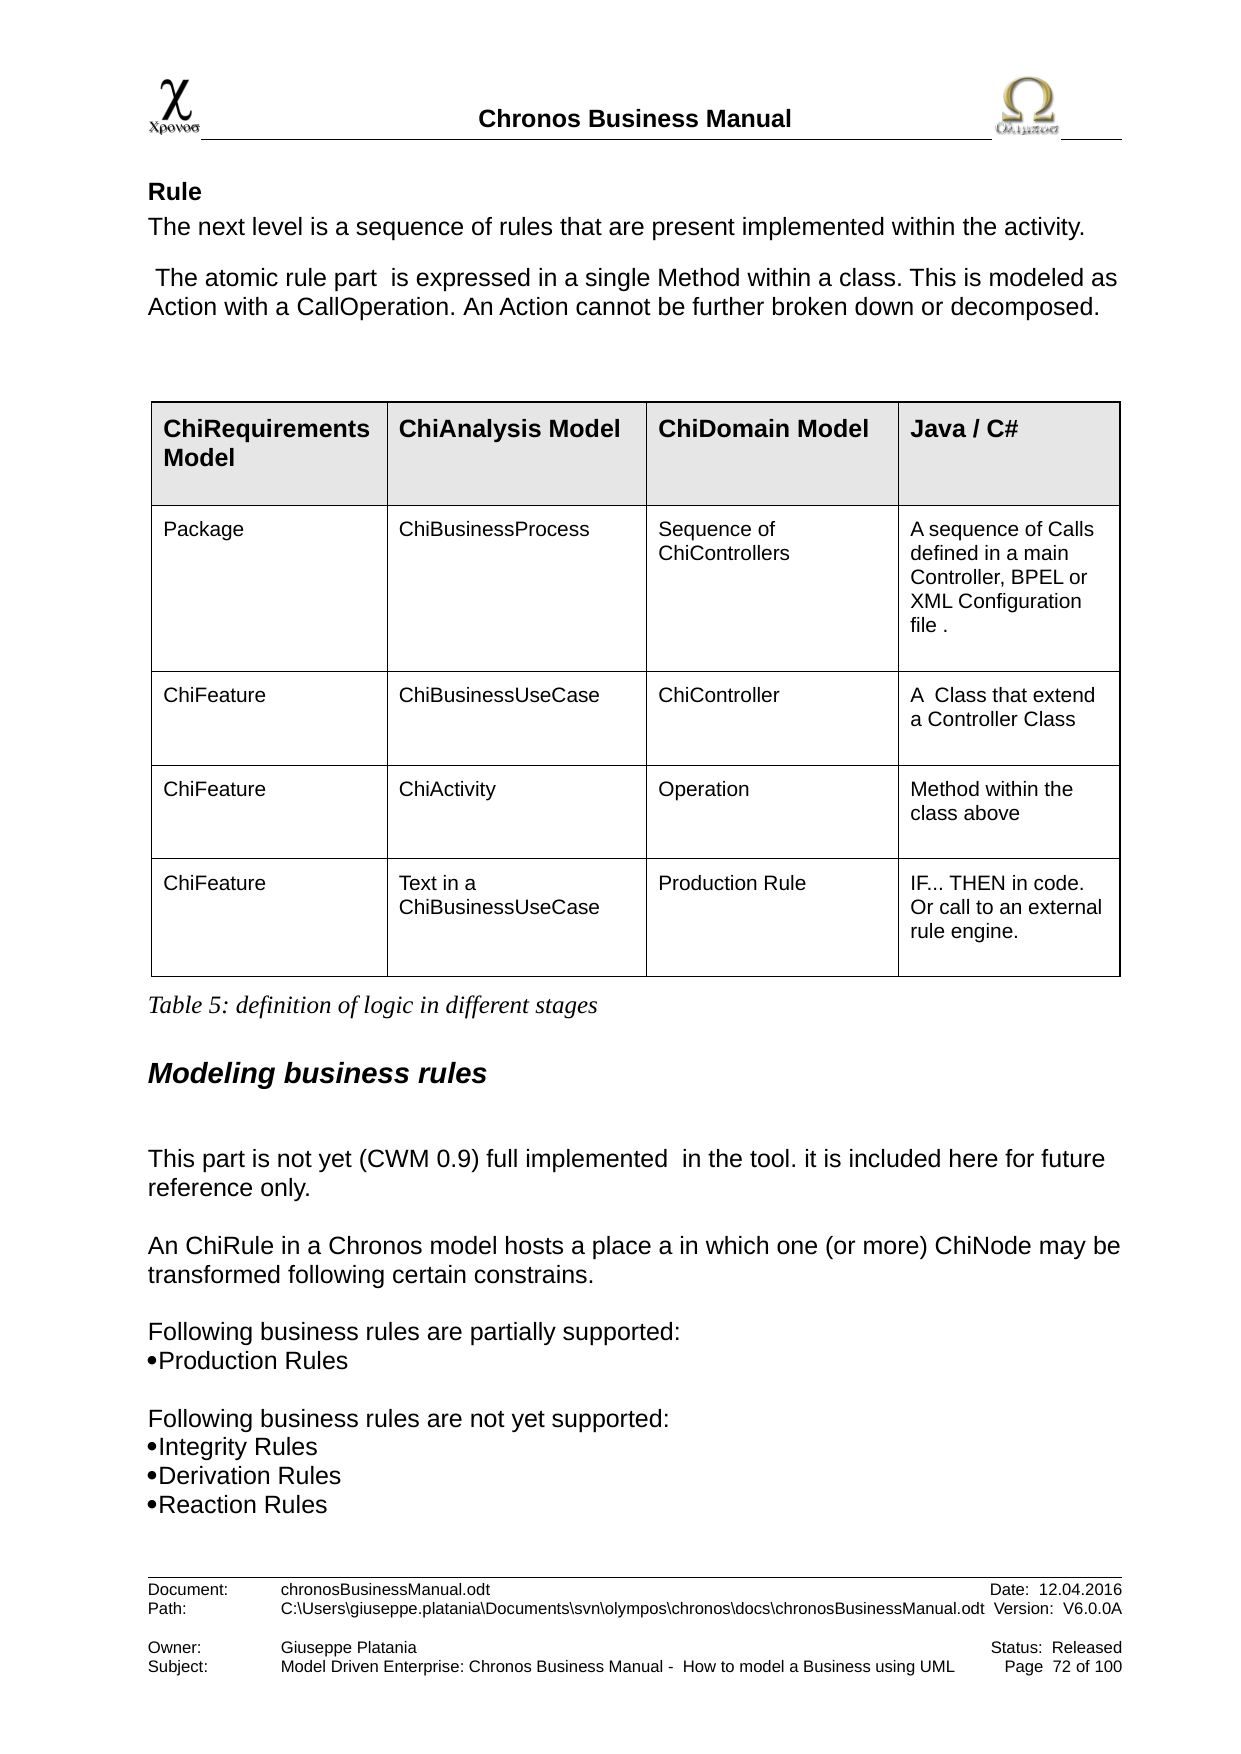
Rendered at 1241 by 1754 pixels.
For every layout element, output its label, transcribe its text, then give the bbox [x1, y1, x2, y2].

table_cell Package [152, 506, 387, 671]
table_cell A sequence of Calls defined in a main Controller, BPEL or XML Configuration file . [899, 506, 1119, 671]
picture [992, 75, 1061, 135]
text The next level is a sequence of rules that are present implemented within the activity. [148, 212, 1122, 241]
picture [147, 75, 201, 135]
text Following business rules are not yet supported: [148, 1403, 1122, 1432]
table_cell ChiController [647, 672, 898, 764]
text Table 5: definition of logic in different stages [148, 990, 1122, 1018]
table_cell ChiFeature [152, 672, 387, 764]
list Reaction Rules [148, 1490, 1122, 1519]
table_cell Text in a ChiBusinessUseCase [388, 859, 646, 976]
list Derivation Rules [148, 1461, 1122, 1490]
table_cell Operation [647, 766, 898, 858]
text This part is not yet (CWM 0.9) full implemented in the tool. it is included here for future reference only. [148, 1144, 1122, 1201]
table_cell ChiBusinessUseCase [388, 672, 646, 764]
table_cell ChiFeature [152, 859, 387, 976]
text An ChiRule in a Chronos model hosts a place a in which one (or more) ChiNode may be transformed following certain constrains. [148, 1231, 1122, 1288]
table_header ChiRequirements Model [152, 403, 387, 505]
table_header ChiAnalysis Model [388, 403, 646, 505]
list Integrity Rules [148, 1432, 1122, 1461]
table_cell A Class that extend a Controller Class [899, 672, 1119, 764]
table_cell Method within the class above [899, 766, 1119, 858]
table_header ChiDomain Model [647, 403, 898, 505]
text The atomic rule part is expressed in a single Method within a class. This is modeled as Action with a CallOperation. An Action cannot be further broken down or decomposed. [148, 263, 1122, 321]
table_cell Production Rule [647, 859, 898, 976]
table_cell IF... THEN in code. Or call to an external rule engine. [899, 859, 1119, 976]
subtitle Modeling business rules [148, 1056, 1122, 1089]
table_cell ChiFeature [152, 766, 387, 858]
list Production Rules [148, 1346, 1122, 1375]
table_cell ChiActivity [388, 766, 646, 858]
text Following business rules are partially supported: [148, 1317, 1122, 1346]
subtitle Rule [148, 177, 1122, 206]
table_header Java / C# [899, 403, 1119, 505]
table_cell ChiBusinessProcess [388, 506, 646, 671]
table_cell Sequence of ChiControllers [647, 506, 898, 671]
